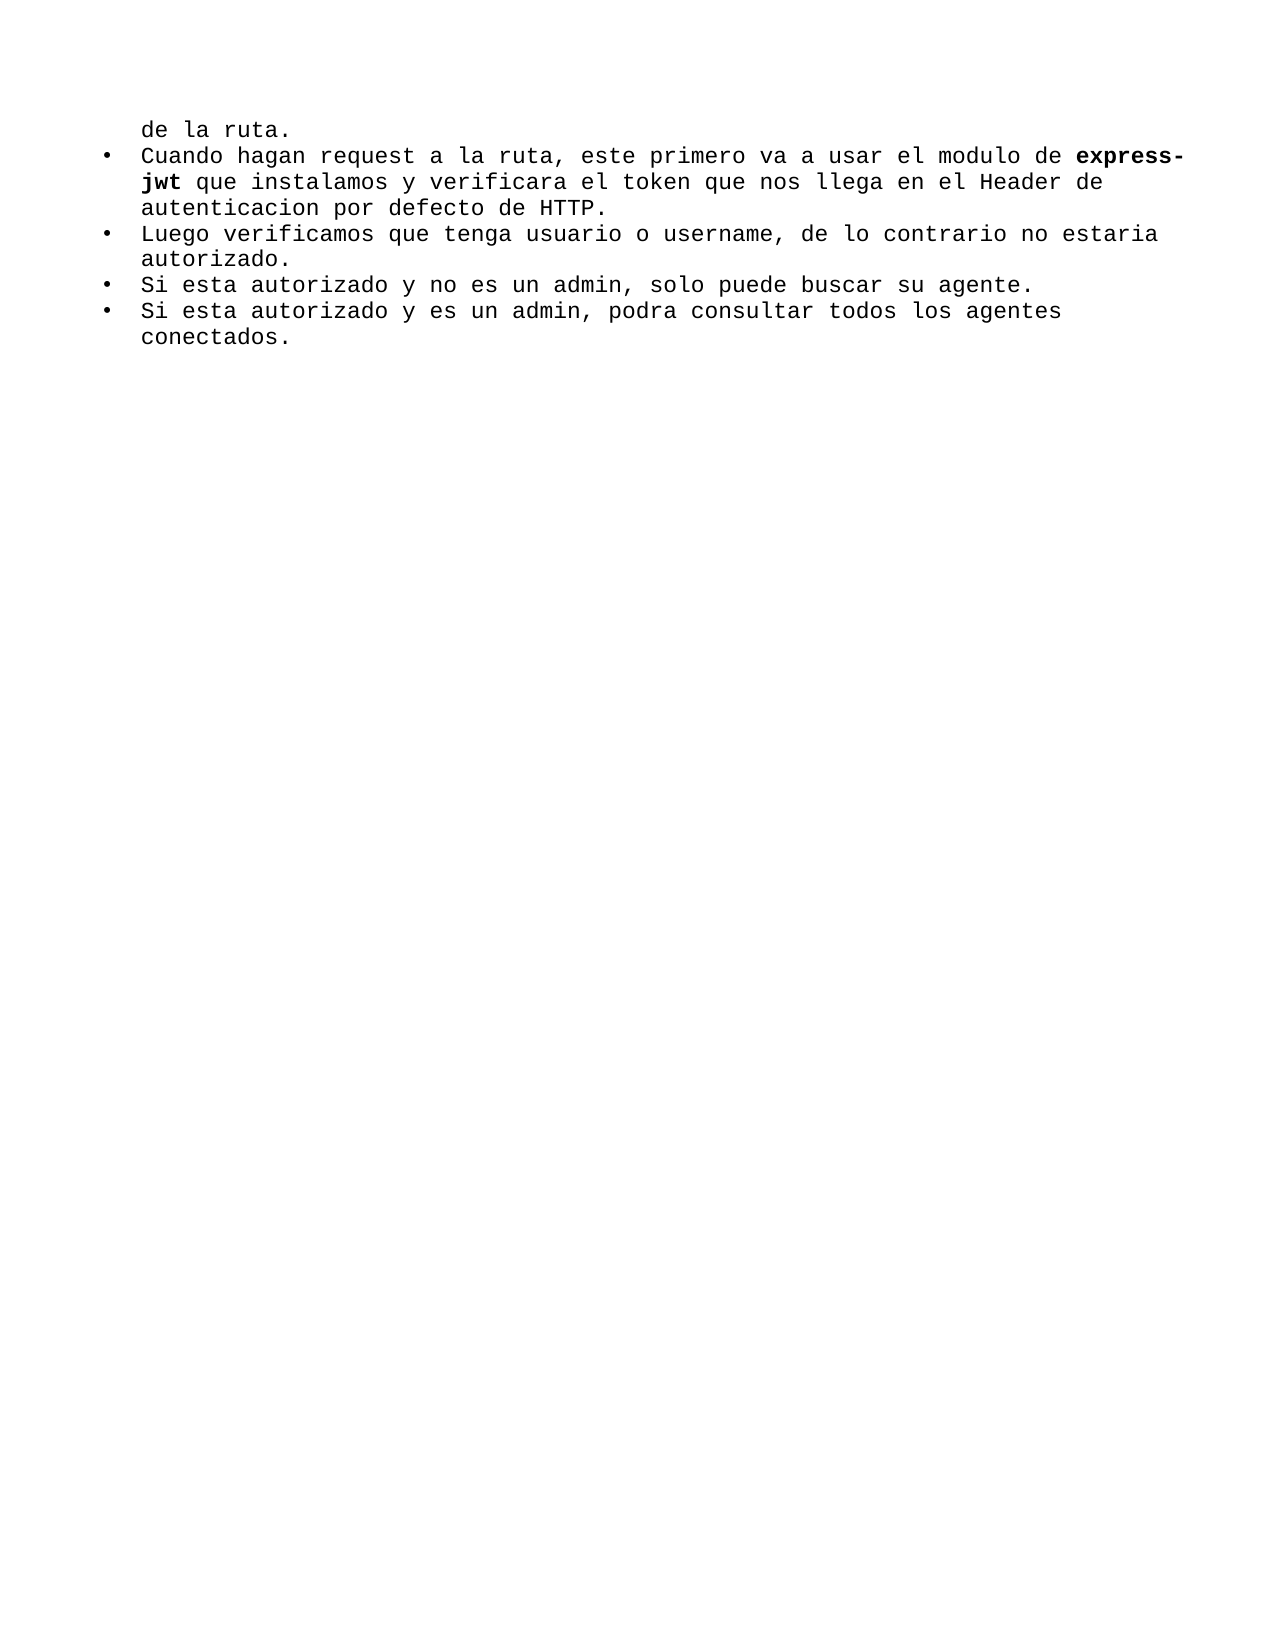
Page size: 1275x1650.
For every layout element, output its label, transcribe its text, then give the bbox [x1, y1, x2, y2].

list Cuando hagan request a la ruta, este primero va a usar el modulo de express-jwt que instalamos y verificara el token que nos llega en el Header de autenticacion por defecto de HTTP. [103, 144, 1217, 222]
list Si esta autorizado y no es un admin, solo puede buscar su agente. [103, 274, 1217, 300]
list Si esta autorizado y es un admin, podra consultar todos los agentes conectados. [103, 300, 1217, 352]
list de la ruta. [103, 118, 1217, 144]
list Luego verificamos que tenga usuario o username, de lo contrario no estaria autorizado. [103, 222, 1217, 274]
